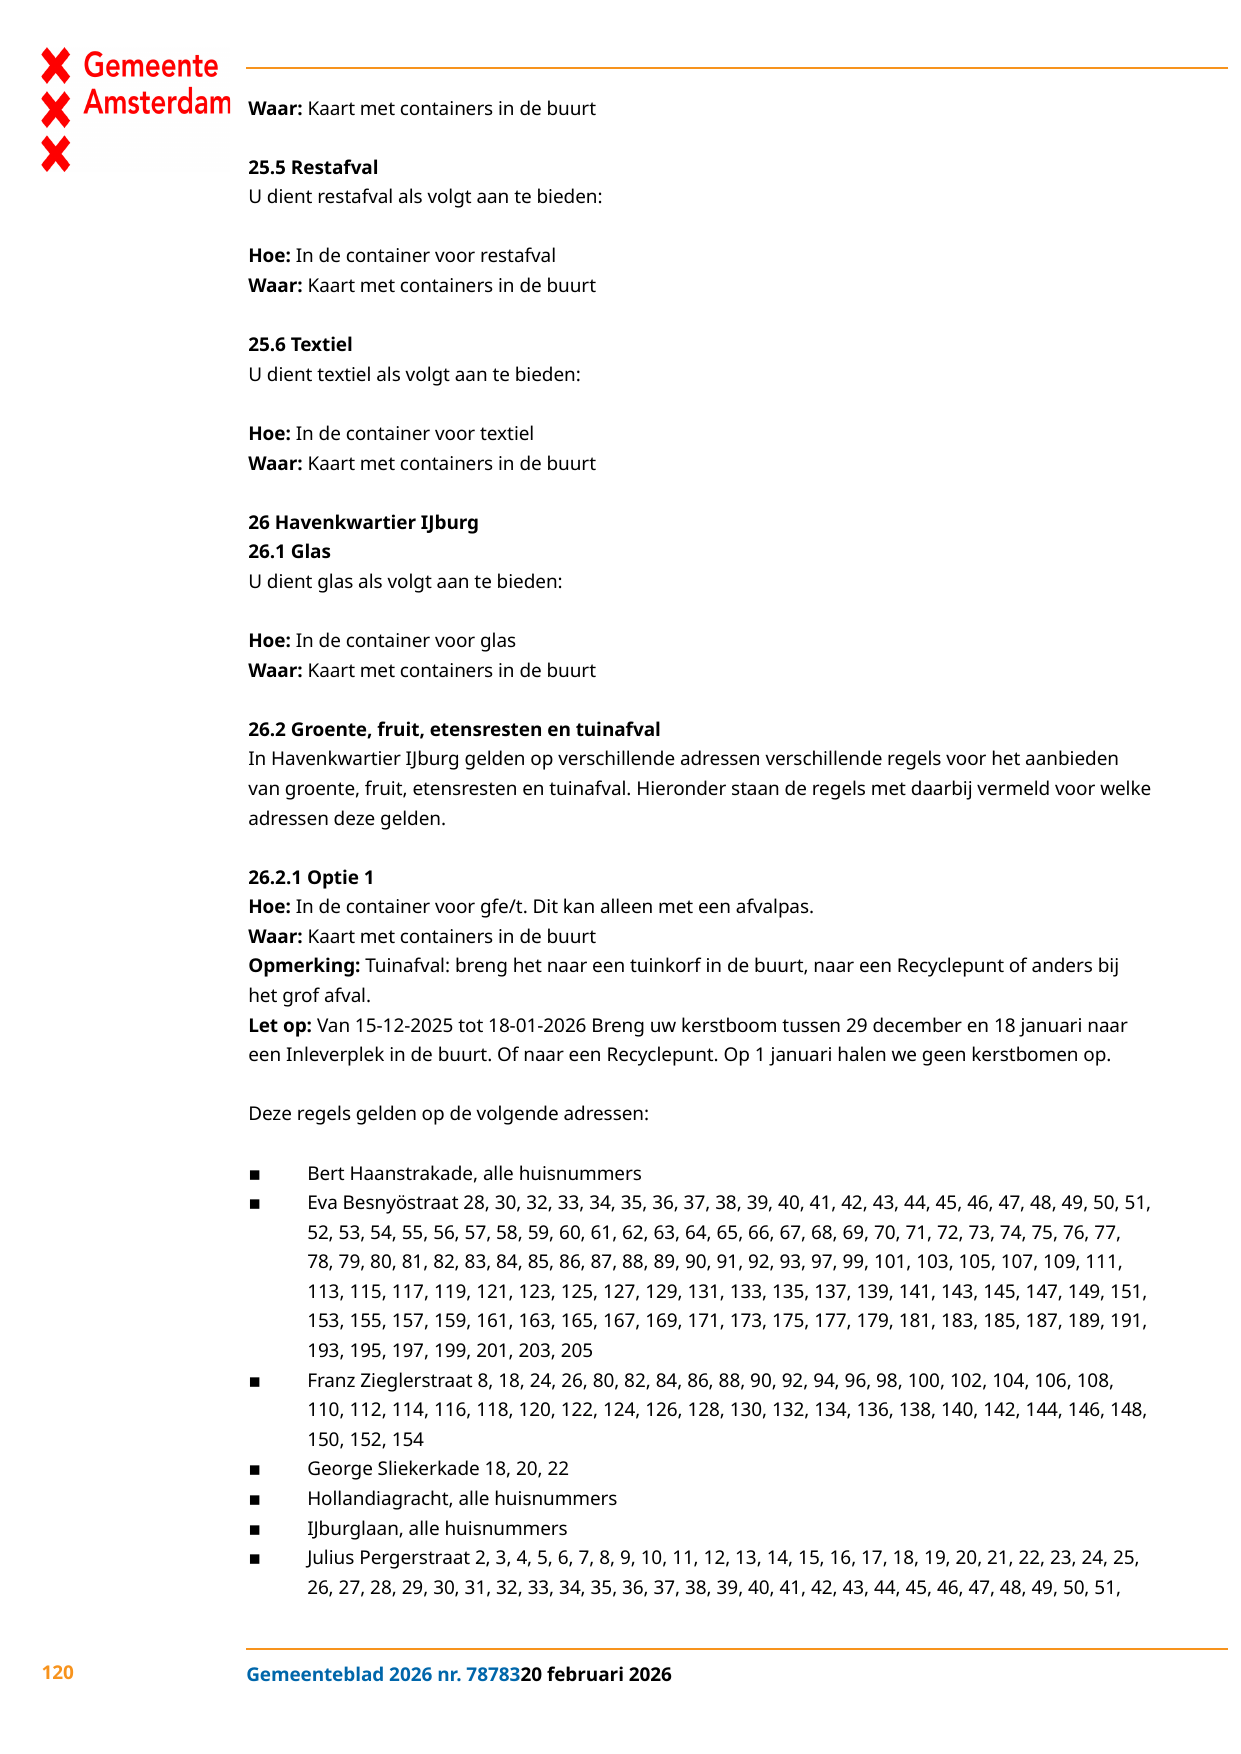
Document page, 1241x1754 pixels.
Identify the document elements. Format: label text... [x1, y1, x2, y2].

text Hoe: In de container voor glas [248, 627, 1152, 653]
text 26 Havenkwartier IJburg [248, 509, 1152, 535]
list Eva Besnyöstraat 28, 30, 32, 33, 34, 35, 36, 37, 38, 39, 40, 41, 42, 43, 44, 45, 46, 47, 48, 49, 50, 51, 52, 53, 54, 55, 56, 57, 58, 59, 60, 61, 62, 63, 64, 65, 66, 67, 68, 69, 70, 71, 72, 73, 74, 75, 76, 77, 78, 79, 80, 81, 82, 83, 84, 85, 86, 87, 88, 89, 90, 91, 92, 93, 97, 99, 101, 103, 105, 107, 109, 111, 113, 115, 117, 119, 121, 123, 125, 127, 129, 131, 133, 135, 137, 139, 141, 143, 145, 147, 149, 151, 153, 155, 157, 159, 161, 163, 165, 167, 169, 171, 173, 175, 177, 179, 181, 183, 185, 187, 189, 191, 193, 195, 197, 199, 201, 203, 205 [248, 1189, 1152, 1363]
text 26.1 Glas [248, 538, 1152, 564]
text U dient glas als volgt aan te bieden: [248, 568, 1152, 594]
text 26.2 Groente, fruit, etensresten en tuinafval [248, 716, 1152, 742]
text Waar: Kaart met containers in de buurt [248, 450, 1152, 476]
text Waar: Kaart met containers in de buurt [248, 657, 1152, 683]
list IJburglaan, alle huisnummers [248, 1515, 1152, 1541]
text U dient restafval als volgt aan te bieden: [248, 183, 1152, 209]
text In Havenkwartier IJburg gelden op verschillende adressen verschillende regels voor het aanbieden van groente, fruit, etensresten en tuinafval. Hieronder staan de regels met daarbij vermeld voor welke adressen deze gelden. [248, 746, 1152, 831]
text U dient textiel als volgt aan te bieden: [248, 361, 1152, 387]
list Bert Haanstrakade, alle huisnummers [248, 1160, 1152, 1186]
text Waar: Kaart met containers in de buurt [248, 923, 1152, 949]
list Julius Pergerstraat 2, 3, 4, 5, 6, 7, 8, 9, 10, 11, 12, 13, 14, 15, 16, 17, 18, 19, 20, 21, 22, 23, 24, 25, 26, 27, 28, 29, 30, 31, 32, 33, 34, 35, 36, 37, 38, 39, 40, 41, 42, 43, 44, 45, 46, 47, 48, 49, 50, 51, [248, 1544, 1152, 1600]
text Waar: Kaart met containers in de buurt [248, 272, 1152, 298]
text 26.2.1 Optie 1 [248, 864, 1152, 890]
text Waar: Kaart met containers in de buurt [248, 95, 1152, 121]
list Franz Zieglerstraat 8, 18, 24, 26, 80, 82, 84, 86, 88, 90, 92, 94, 96, 98, 100, 102, 104, 106, 108, 110, 112, 114, 116, 118, 120, 122, 124, 126, 128, 130, 132, 134, 136, 138, 140, 142, 144, 146, 148, 150, 152, 154 [248, 1367, 1152, 1452]
text Hoe: In de container voor gfe/t. Dit kan alleen met een afvalpas. [248, 893, 1152, 919]
text Hoe: In de container voor restafval [248, 243, 1152, 268]
picture [41, 47, 231, 172]
text Hoe: In de container voor textiel [248, 420, 1152, 446]
text Deze regels gelden op de volgende adressen: [248, 1101, 1152, 1126]
list Hollandiagracht, alle huisnummers [248, 1485, 1152, 1511]
text 25.5 Restafval [248, 154, 1152, 180]
list George Sliekerkade 18, 20, 22 [248, 1456, 1152, 1481]
text Opmerking: Tuinafval: breng het naar een tuinkorf in de buurt, naar een Recyclepunt of anders bij het grof afval. [248, 953, 1152, 1008]
text 25.6 Textiel [248, 331, 1152, 357]
text Let op: Van 15-12-2025 tot 18-01-2026 Breng uw kerstboom tussen 29 december en 18 januari naar een Inleverplek in de buurt. Of naar een Recyclepunt. Op 1 januari halen we geen kerstbomen op. [248, 1012, 1152, 1067]
